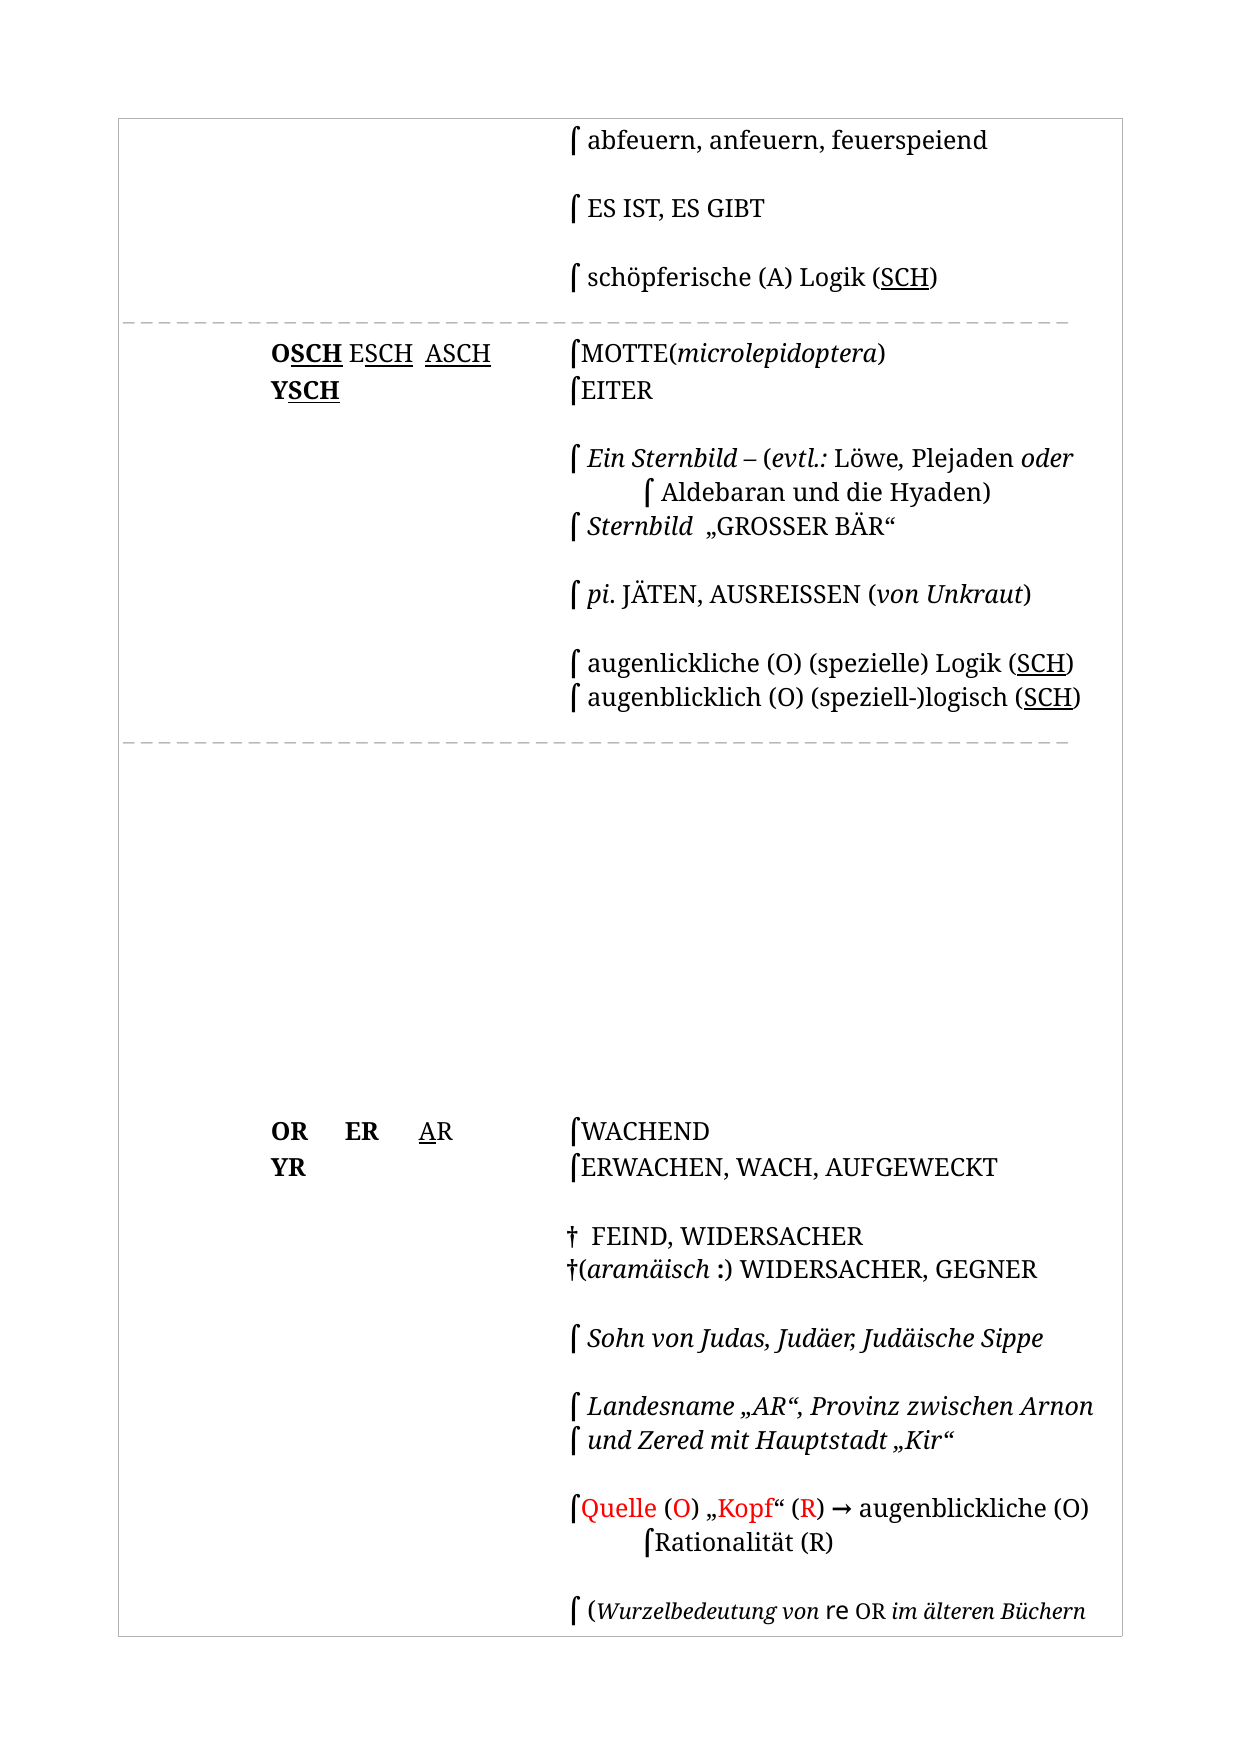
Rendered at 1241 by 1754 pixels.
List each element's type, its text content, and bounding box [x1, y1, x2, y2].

text ⌠ augenlickliche (O) (spezielle) Logik (SCH) [123, 645, 1117, 679]
text †(aramäisch :) WIDERSACHER, GEGNER [123, 1252, 1117, 1286]
text YSCH ⌠EITER [123, 373, 1117, 407]
text ⌠ Sohn von Judas, Judäer, Judäische Sippe [123, 1320, 1117, 1354]
text ⌠ abfeuern, anfeuern, feuerspeiend [123, 123, 1117, 157]
text ⌠ und Zered mit Hauptstadt „Kir“ [123, 1422, 1117, 1457]
text ⌠ Sternbild „GROSSER BÄR“ [123, 509, 1117, 543]
text ⌠ Landesname „AR“, Provinz zwischen Arnon [123, 1388, 1117, 1422]
text ⌠ (Wurzelbedeutung von re OR im älteren Büchern [123, 1593, 1117, 1627]
text ⌠ schöpferische (A) Logik (SCH) [123, 259, 1117, 293]
text ⌠ ES IST, ES GIBT [123, 191, 1117, 225]
text ⌠ Ein Sternbild – (evtl.: Löwe, Plejaden oder ⌠ Aldebaran und die Hyaden) [123, 441, 1117, 509]
text _ _ _ _ _ _ _ _ _ _ _ _ _ _ _ _ _ _ _ _ _ _ _ _ _ _ _ _ _ _ _ _ _ _ _ _ _ _ _ _ _ _ _ _ _ _ _ _ _ _ _ _ _ [123, 293, 1117, 327]
text † FEIND, WIDERSACHER [123, 1218, 1117, 1252]
text ⌠Quelle (O) „Kopf“ (R) → augenblickliche (O) ⌠Rationalität (R) [123, 1491, 1117, 1559]
text 370 se OSCH ESCH ASCH ⌠MOTTE(microlepidoptera) [123, 327, 1117, 373]
text _ _ _ _ _ _ _ _ _ _ _ _ _ _ _ _ _ _ _ _ _ _ _ _ _ _ _ _ _ _ _ _ _ _ _ _ _ _ _ _ _ _ _ _ _ _ _ _ _ _ _ _ _ [123, 713, 1117, 747]
text ⌠ pi. JÄTEN, AUSREISSEN (von Unkraut) [123, 577, 1117, 611]
text ⌠ augenblicklich (O) (speziell-)logisch (SCH) [123, 679, 1117, 713]
text 270 re OR ER AR ⌠WACHEND [123, 1104, 1117, 1150]
text YR ⌠ERWACHEN, WACH, AUFGEWECKT [123, 1150, 1117, 1184]
